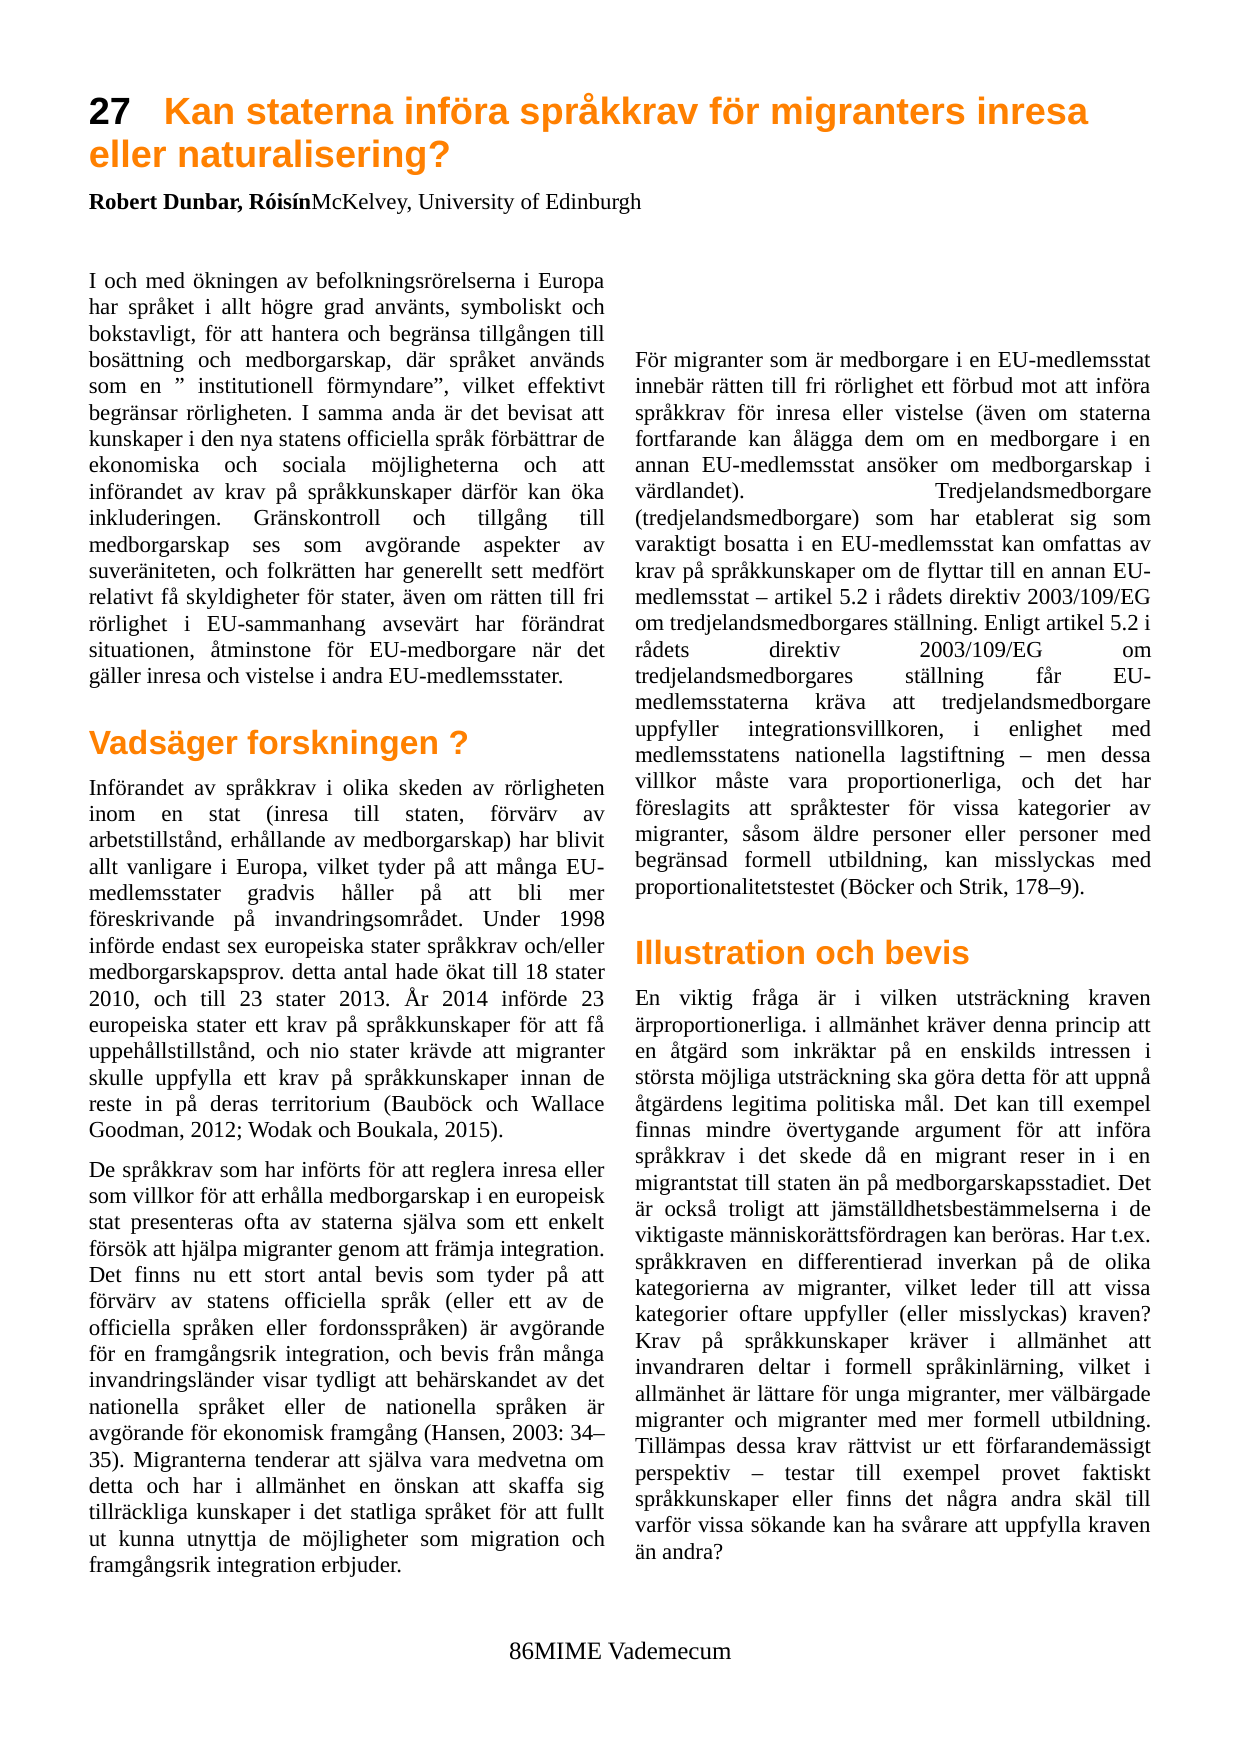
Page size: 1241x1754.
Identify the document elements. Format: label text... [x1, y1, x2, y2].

text Robert Dunbar, RóisínMcKelvey, University of Edinburgh [88, 188, 1152, 215]
subtitle Vadsäger forskningen ? [88, 723, 605, 761]
text En viktig fråga är i vilken utsträckning kraven ärproportionerliga. i allmänhet kräver denna princip att en åtgärd som inkräktar på en enskilds intressen i största möjliga utsträckning ska göra detta för att uppnå åtgärdens legitima politiska mål. Det kan till exempel finnas mindre övertygande argument för att införa språkkrav i det skede då en migrant reser in i en migrantstat till staten än på medborgarskapsstadiet. Det är också troligt att jämställdhetsbestämmelserna i de viktigaste människorättsfördragen kan beröras. Har t.ex. språkkraven en differentierad inverkan på de olika kategorierna av migranter, vilket leder till att vissa kategorier oftare uppfyller (eller misslyckas) kraven? Krav på språkkunskaper kräver i allmänhet att invandraren deltar i formell språkinlärning, vilket i allmänhet är lättare för unga migranter, mer välbärgade migranter och migranter med mer formell utbildning. Tillämpas dessa krav rättvist ur ett förfarandemässigt perspektiv – testar till exempel provet faktiskt språkkunskaper eller finns det några andra skäl till varför vissa sökande kan ha svårare att uppfylla kraven än andra? [635, 984, 1152, 1564]
text För migranter som är medborgare i en EU-medlemsstat innebär rätten till fri rörlighet ett förbud mot att införa språkkrav för inresa eller vistelse (även om staterna fortfarande kan ålägga dem om en medborgare i en annan EU-medlemsstat ansöker om medborgarskap i värdlandet). Tredjelandsmedborgare (tredjelandsmedborgare) som har etablerat sig som varaktigt bosatta i en EU-medlemsstat kan omfattas av krav på språkkunskaper om de flyttar till en annan EU-medlemsstat – artikel 5.2 i rådets direktiv 2003/109/EG om tredjelandsmedborgares ställning. Enligt artikel 5.2 i rådets direktiv 2003/109/EG om tredjelandsmedborgares ställning får EU-medlemsstaterna kräva att tredjelandsmedborgare uppfyller integrationsvillkoren, i enlighet med medlemsstatens nationella lagstiftning – men dessa villkor måste vara proportionerliga, och det har föreslagits att språktester för vissa kategorier av migranter, såsom äldre personer eller personer med begränsad formell utbildning, kan misslyckas med proportionalitetstestet (Böcker och Strik, 178–9). [635, 346, 1152, 899]
text Införandet av språkkrav i olika skeden av rörligheten inom en stat (inresa till staten, förvärv av arbetstillstånd, erhållande av medborgarskap) har blivit allt vanligare i Europa, vilket tyder på att många EU-medlemsstater gradvis håller på att bli mer föreskrivande på invandringsområdet. Under 1998 införde endast sex europeiska stater språkkrav och/eller medborgarskapsprov. detta antal hade ökat till 18 stater 2010, och till 23 stater 2013. År 2014 införde 23 europeiska stater ett krav på språkkunskaper för att få uppehållstillstånd, och nio stater krävde att migranter skulle uppfylla ett krav på språkkunskaper innan de reste in på deras territorium (Bauböck och Wallace Goodman, 2012; Wodak och Boukala, 2015). [88, 774, 605, 1143]
text I och med ökningen av befolkningsrörelserna i Europa har språket i allt högre grad använts, symboliskt och bokstavligt, för att hantera och begränsa tillgången till bosättning och medborgarskap, där språket används som en ” institutionell förmyndare”, vilket effektivt begränsar rörligheten. I samma anda är det bevisat att kunskaper i den nya statens officiella språk förbättrar de ekonomiska och sociala möjligheterna och att införandet av krav på språkkunskaper därför kan öka inkluderingen. Gränskontroll och tillgång till medborgarskap ses som avgörande aspekter av suveräniteten, och folkrätten har generellt sett medfört relativt få skyldigheter för stater, även om rätten till fri rörlighet i EU-sammanhang avsevärt har förändrat situationen, åtminstone för EU-medborgare när det gäller inresa och vistelse i andra EU-medlemsstater. [88, 267, 605, 689]
text De språkkrav som har införts för att reglera inresa eller som villkor för att erhålla medborgarskap i en europeisk stat presenteras ofta av staterna själva som ett enkelt försök att hjälpa migranter genom att främja integration. Det finns nu ett stort antal bevis som tyder på att förvärv av statens officiella språk (eller ett av de officiella språken eller fordonsspråken) är avgörande för en framgångsrik integration, och bevis från många invandringsländer visar tydligt att behärskandet av det nationella språket eller de nationella språken är avgörande för ekonomisk framgång (Hansen, 2003: 34–35). Migranterna tenderar att själva vara medvetna om detta och har i allmänhet en önskan att skaffa sig tillräckliga kunskaper i det statliga språket för att fullt ut kunna utnyttja de möjligheter som migration och framgångsrik integration erbjuder. [88, 1156, 605, 1577]
subtitle Illustration och bevis [635, 933, 1152, 972]
subtitle Kan staterna införa språkkrav för migranters inresa eller naturalisering? [88, 88, 1152, 176]
